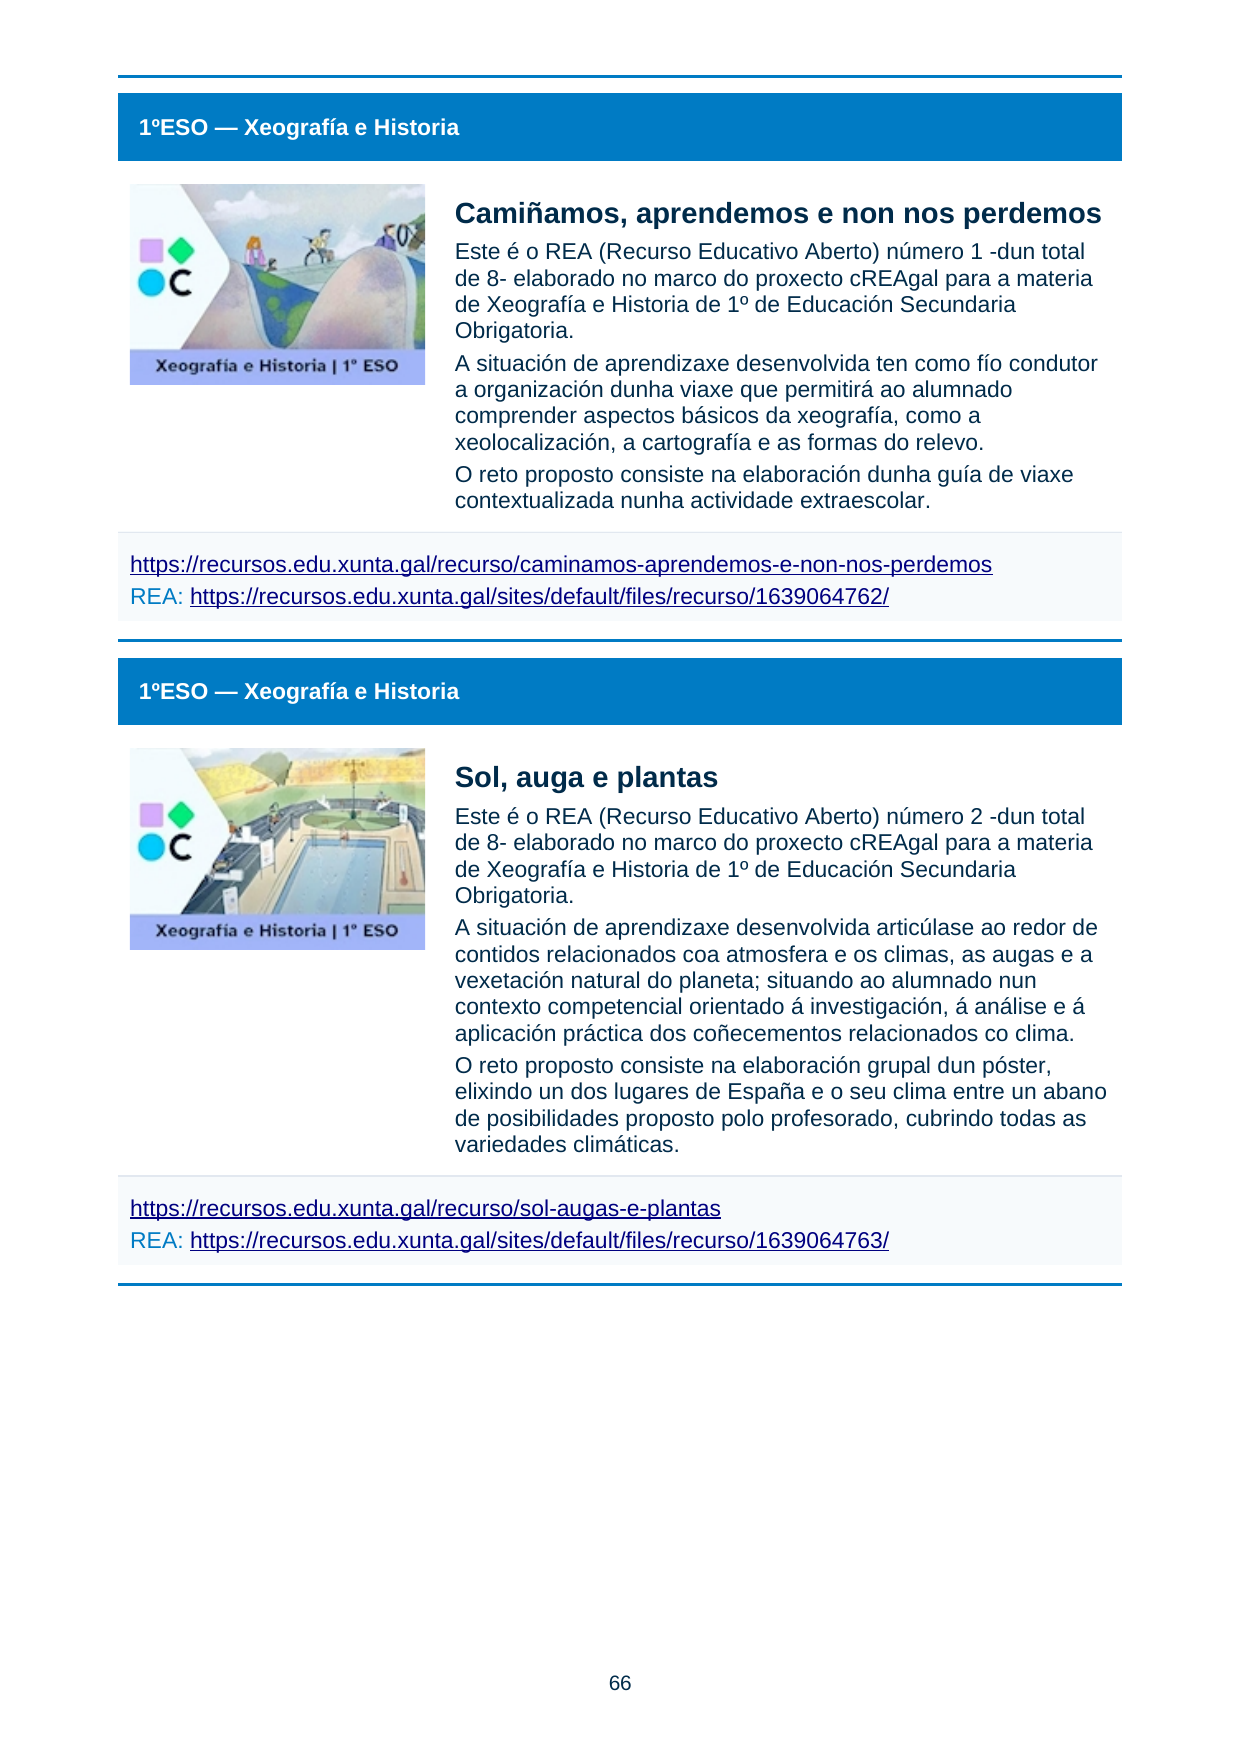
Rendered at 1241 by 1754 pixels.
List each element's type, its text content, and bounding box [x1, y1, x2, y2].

table_cell https://recursos.edu.xunta.gal/recurso/caminamos-aprendemos-e-non-nos-perdemos REA: https://recursos.edu.xunta.gal/sites/default/files/recurso/1639064762/ [118, 533, 1122, 621]
table_header Sol, auga e plantas Este é o REA (Recurso Educativo Aberto) número 2 -dun total de 8- elaborado no marco do proxecto cREAgal para a materia de Xeografía e Historia de 1º de Educación Secundaria Obrigatoria. A situación de aprendizaxe desenvolvida articúlase ao redor de contidos relacionados coa atmosfera e os climas, as augas e a vexetación natural do planeta; situando ao alumnado nun contexto competencial orientado á investigación, á análise e á aplicación práctica dos coñecementos relacionados co clima. O reto proposto consiste na elaboración grupal dun póster, elixindo un dos lugares de España e o seu clima entre un abano de posibilidades proposto polo profesorado, cubrindo todas as variedades climáticas. [443, 737, 1122, 1175]
table_header [118, 173, 443, 531]
picture [129, 748, 426, 950]
picture [129, 184, 426, 385]
table_header 1ºESO — Xeografía e Historia [118, 93, 1122, 161]
table_header 1ºESO — Xeografía e Historia [118, 658, 1122, 725]
table_header [118, 737, 443, 1175]
table_header Camiñamos, aprendemos e non nos perdemos Este é o REA (Recurso Educativo Aberto) número 1 -dun total de 8- elaborado no marco do proxecto cREAgal para a materia de Xeografía e Historia de 1º de Educación Secundaria Obrigatoria. A situación de aprendizaxe desenvolvida ten como fío condutor a organización dunha viaxe que permitirá ao alumnado comprender aspectos básicos da xeografía, como a xeolocalización, a cartografía e as formas do relevo. O reto proposto consiste na elaboración dunha guía de viaxe contextualizada nunha actividade extraescolar. [443, 173, 1122, 531]
table_cell https://recursos.edu.xunta.gal/recurso/sol-augas-e-plantas REA: https://recursos.edu.xunta.gal/sites/default/files/recurso/1639064763/ [118, 1177, 1122, 1265]
